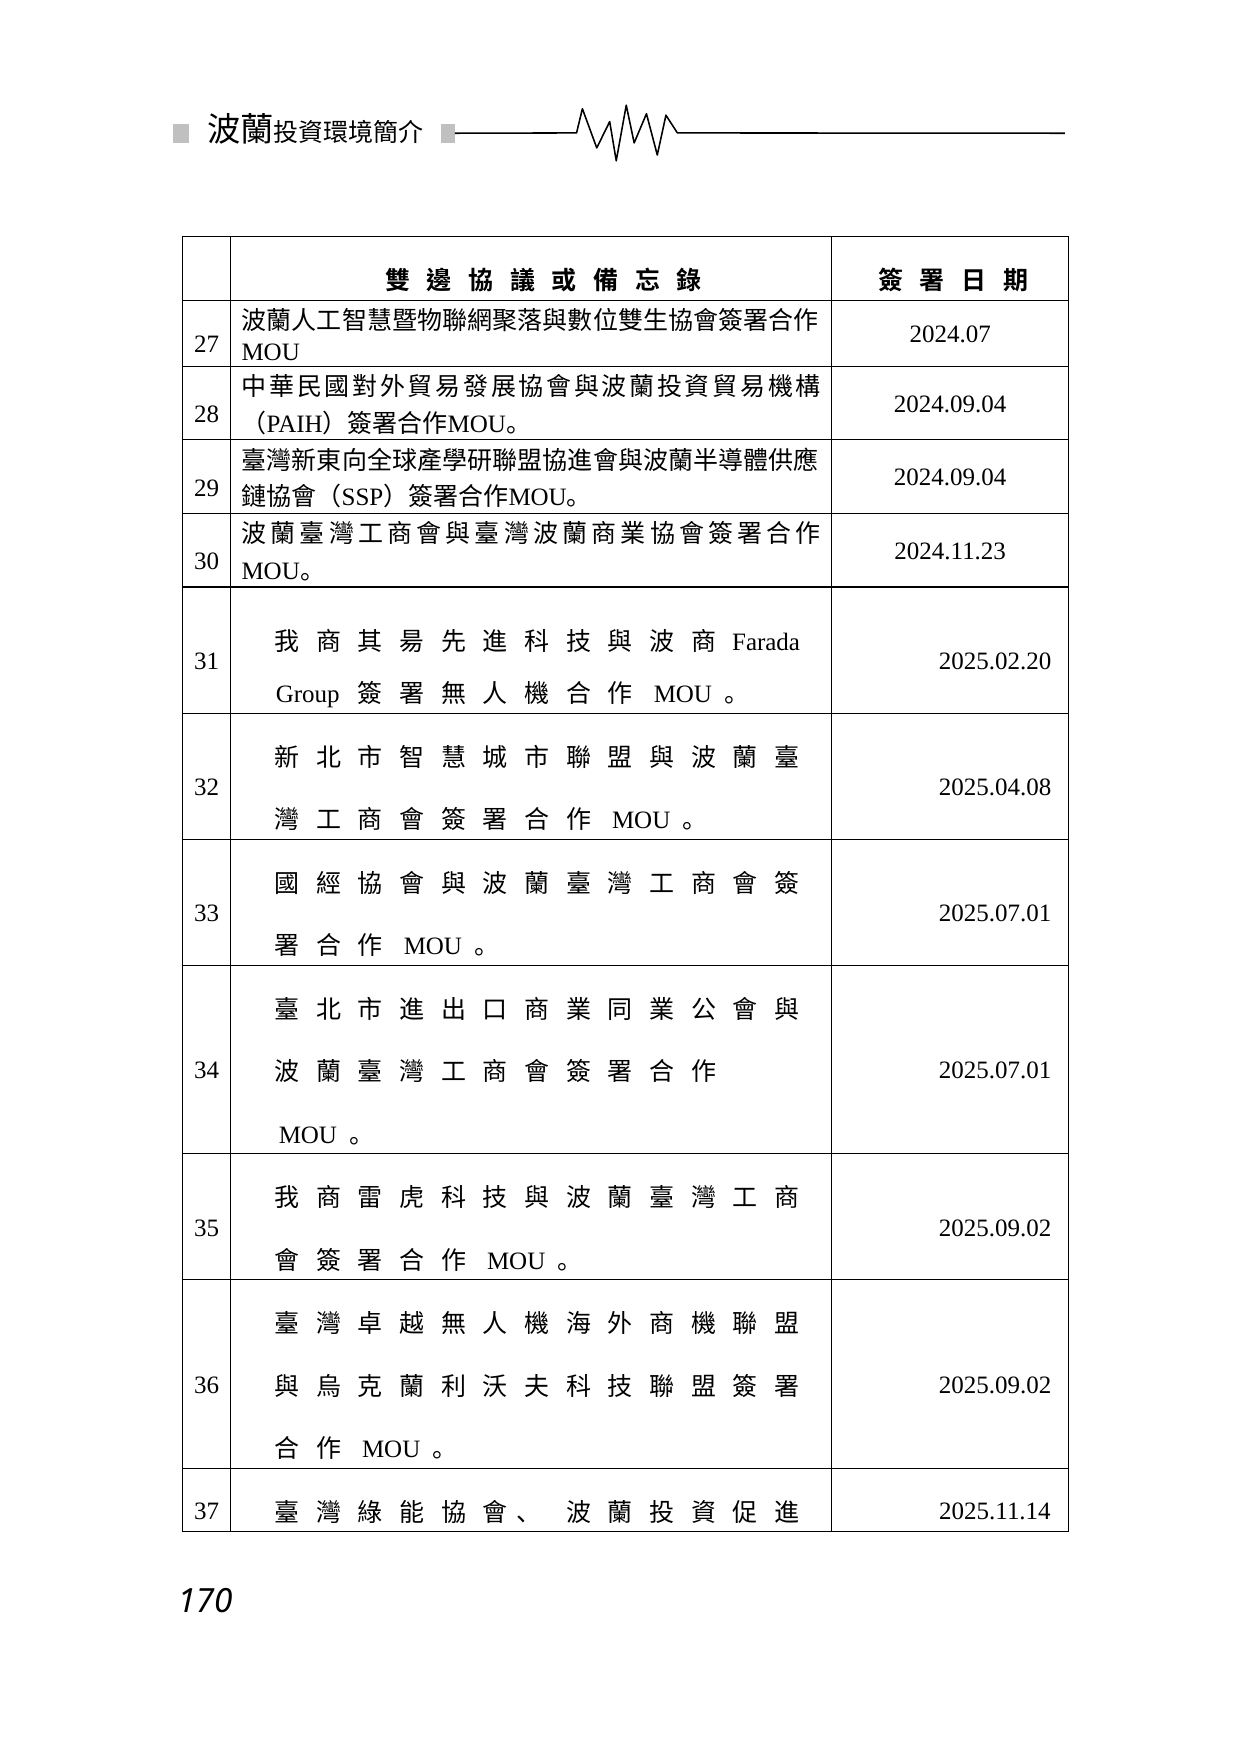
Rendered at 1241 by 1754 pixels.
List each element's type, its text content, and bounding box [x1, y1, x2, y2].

table_cell 中華民國對外貿易發展協會與波蘭投資貿易機構（PAIH）簽署合作MOU。 [231, 367, 831, 439]
table_cell 2024.09.04 [832, 367, 1068, 439]
table_cell 28 [183, 367, 230, 439]
table_cell 2025.11.14 [832, 1469, 1068, 1531]
table_cell 27 [183, 301, 230, 366]
table_header 簽署日期 [832, 237, 1068, 300]
table_cell 2025.04.08 [832, 714, 1068, 838]
table_cell 2025.02.20 [832, 588, 1068, 712]
table_cell 30 [183, 514, 230, 586]
table_cell 臺灣卓越無人機海外商機聯盟與烏克蘭利沃夫科技聯盟簽署合作MOU。 [231, 1280, 831, 1468]
table_header 雙邊協議或備忘錄 [231, 237, 831, 300]
table_cell 2025.09.02 [832, 1280, 1068, 1468]
table_cell 34 [183, 966, 230, 1153]
table_cell 國經協會與波蘭臺灣工商會簽署合作MOU。 [231, 840, 831, 964]
table_cell 臺北市進出口商業同業公會與波蘭臺灣工商會簽署合作MOU。 [231, 966, 831, 1153]
table_cell 2024.07 [832, 301, 1068, 366]
table_cell 31 [183, 588, 230, 712]
table_cell 2024.09.04 [832, 440, 1068, 513]
table_cell 2025.09.02 [832, 1154, 1068, 1279]
table_cell 32 [183, 714, 230, 838]
table_cell 波蘭人工智慧暨物聯網聚落與數位雙生協會簽署合作MOU [231, 301, 831, 366]
table_cell 新北市智慧城市聯盟與波蘭臺灣工商會簽署合作MOU。 [231, 714, 831, 838]
table_cell 2025.07.01 [832, 966, 1068, 1153]
table_cell 臺灣綠能協會、波蘭投資促進 [231, 1469, 831, 1531]
table_cell 29 [183, 440, 230, 513]
table_cell 波蘭臺灣工商會與臺灣波蘭商業協會簽署合作MOU。 [231, 514, 831, 586]
table_header [183, 237, 230, 300]
table_cell 2025.07.01 [832, 840, 1068, 964]
table_cell 我商其昜先進科技與波商Farada Group簽署無人機合作MOU。 [231, 588, 831, 712]
table_cell 2024.11.23 [832, 514, 1068, 586]
table_cell 36 [183, 1280, 230, 1468]
table_cell 臺灣新東向全球產學研聯盟協進會與波蘭半導體供應鏈協會（SSP）簽署合作MOU。 [231, 440, 831, 513]
table_cell 35 [183, 1154, 230, 1279]
table_cell 37 [183, 1469, 230, 1531]
table_cell 33 [183, 840, 230, 964]
table_cell 我商雷虎科技與波蘭臺灣工商會簽署合作MOU。 [231, 1154, 831, 1279]
